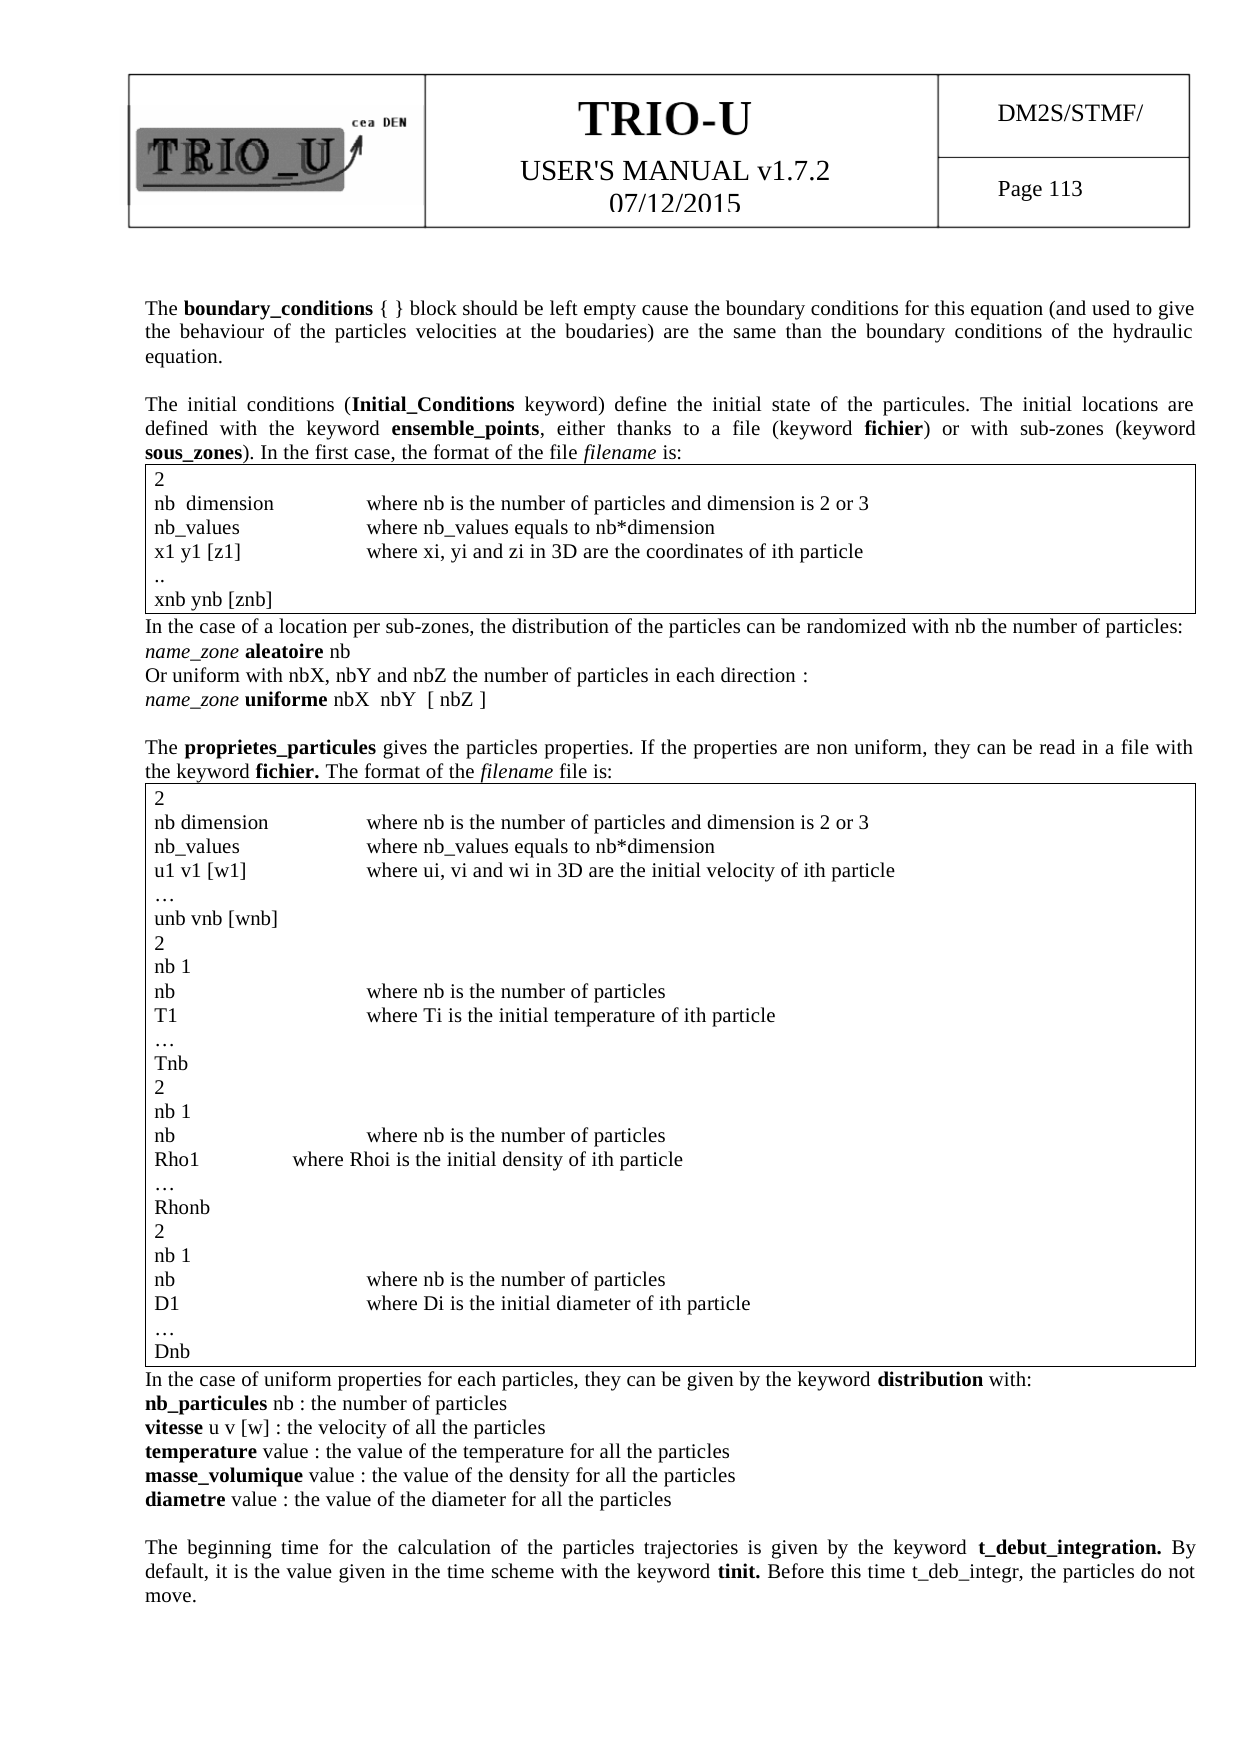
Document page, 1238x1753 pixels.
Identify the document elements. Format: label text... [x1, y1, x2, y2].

text masse_volumique value : the value of the density for all the particles [145, 1463, 1196, 1487]
text name_zone aleatoire nb [145, 638, 1196, 662]
text 2 [146, 784, 1195, 807]
text nb 1 [146, 951, 1195, 975]
text nb_particules nb : the number of particles [145, 1391, 1196, 1415]
text Tnb [146, 1047, 1195, 1072]
text diametre value : the value of the diameter for all the particles [145, 1487, 1196, 1511]
text Or uniform with nbX, nbY and nbZ the number of particles in each direction : [145, 662, 1196, 687]
text nb_values where nb_values equals to nb*dimension [146, 512, 1195, 536]
text The boundary_conditions { } block should be left empty cause the boundary conditions for this equation (and used to give the behaviour of the particles velocities at the boudaries) are the same than the boundary conditions of the hydraulic equation. [145, 295, 1196, 367]
text nb dimension where nb is the number of particles and dimension is 2 or 3 [146, 807, 1195, 831]
text 2 [146, 1072, 1195, 1096]
text In the case of a location per sub-zones, the distribution of the particles can be randomized with nb the number of particles: [145, 614, 1196, 638]
text … [146, 879, 1195, 903]
text nb where nb is the number of particles [146, 975, 1195, 999]
text temperature value : the value of the temperature for all the particles [145, 1439, 1196, 1463]
text The proprietes_particules gives the particles properties. If the properties are non uniform, they can be read in a file with the keyword fichier. The format of the filename file is: [145, 735, 1196, 783]
text 2 [146, 465, 1195, 488]
text Dnb [146, 1336, 1195, 1366]
text … [146, 1168, 1195, 1192]
text D1 where Di is the initial diameter of ith particle [146, 1288, 1195, 1312]
text u1 v1 [w1] where ui, vi and wi in 3D are the initial velocity of ith particle [146, 855, 1195, 879]
text nb where nb is the number of particles [146, 1120, 1195, 1144]
text name_zone uniforme nbX nbY [ nbZ ] [145, 687, 1196, 711]
text nb where nb is the number of particles [146, 1264, 1195, 1288]
text In the case of uniform properties for each particles, they can be given by the keyword distribution with: [145, 1367, 1196, 1391]
text 2 [146, 1216, 1195, 1240]
text Rhonb [146, 1192, 1195, 1216]
text nb dimension where nb is the number of particles and dimension is 2 or 3 [146, 488, 1195, 512]
text unb vnb [wnb] [146, 903, 1195, 927]
text .. [146, 560, 1195, 584]
text 2 [146, 927, 1195, 951]
text … [146, 1312, 1195, 1336]
text T1 where Ti is the initial temperature of ith particle [146, 999, 1195, 1023]
text nb_values where nb_values equals to nb*dimension [146, 831, 1195, 855]
text Rho1 where Rhoi is the initial density of ith particle [146, 1144, 1195, 1168]
text nb 1 [146, 1240, 1195, 1264]
text … [146, 1023, 1195, 1047]
text The initial conditions (Initial_Conditions keyword) define the initial state of the particules. The initial locations are defined with the keyword ensemble_points, either thanks to a file (keyword fichier) or with sub-zones (keyword sous_zones). In the first case, the format of the file filename is: [145, 392, 1196, 464]
text The beginning time for the calculation of the particles trajectories is given by the keyword t_debut_integration. By default, it is the value given in the time scheme with the keyword tinit. Before this time t_deb_integr, the particles do not move. [145, 1535, 1196, 1607]
text x1 y1 [z1] where xi, yi and zi in 3D are the coordinates of ith particle [146, 536, 1195, 560]
text nb 1 [146, 1096, 1195, 1120]
text xnb ynb [znb] [146, 584, 1195, 613]
text vitesse u v [w] : the velocity of all the particles [145, 1415, 1196, 1439]
